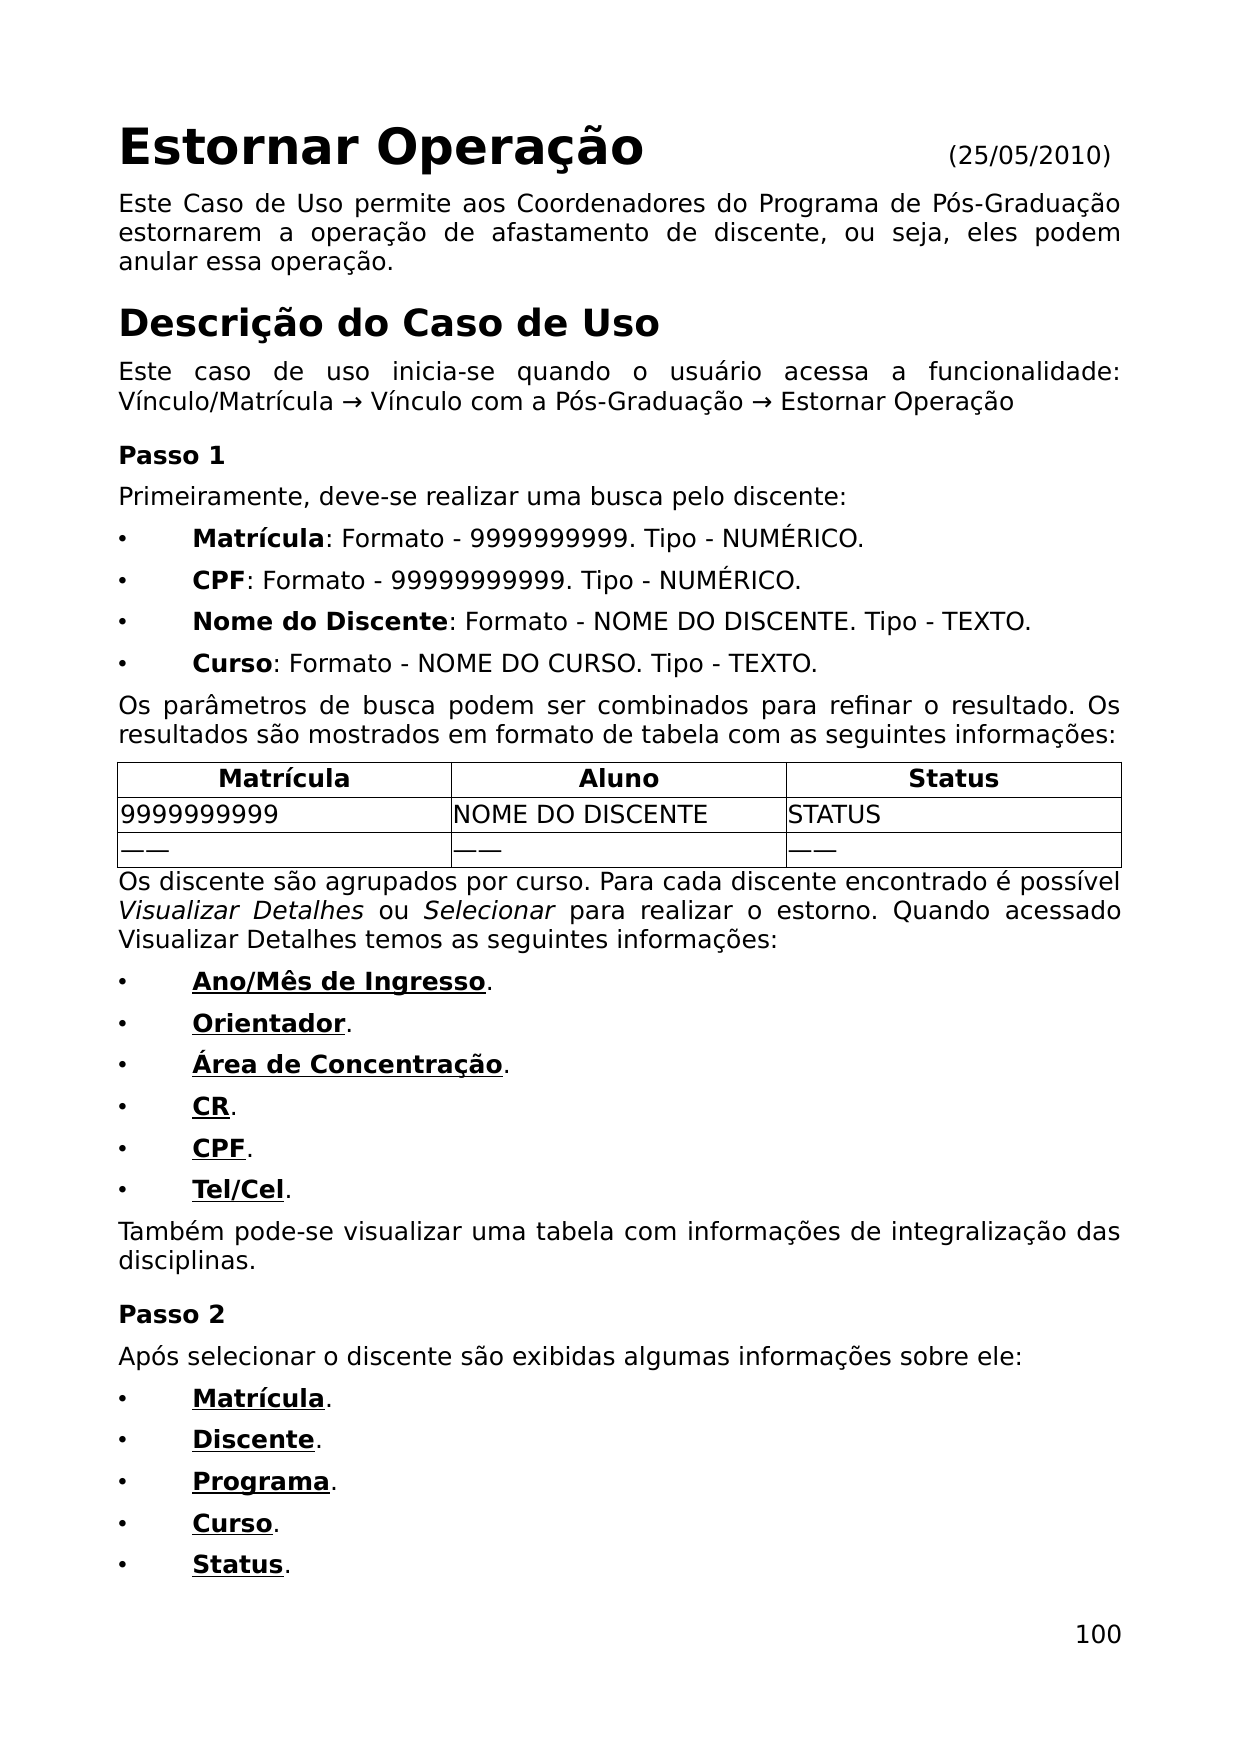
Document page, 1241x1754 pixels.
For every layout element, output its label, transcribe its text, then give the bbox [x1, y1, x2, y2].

table_cell —— [452, 833, 786, 867]
list CPF. [118, 1134, 1122, 1163]
table_cell —— [118, 833, 451, 867]
list Matrícula. [118, 1384, 1122, 1413]
table_header Aluno [452, 763, 786, 797]
list CR. [118, 1092, 1122, 1121]
subtitle Passo 2 [118, 1300, 1122, 1329]
list Status. [118, 1550, 1122, 1579]
text Primeiramente, deve-se realizar uma busca pelo discente: [118, 482, 1122, 512]
text Os parâmetros de busca podem ser combinados para refinar o resultado. Os resultados são mostrados em formato de tabela com as seguintes informações: [118, 691, 1122, 749]
text Este caso de uso inicia-se quando o usuário acessa a funcionalidade: Vínculo/Matrícula → Vínculo com a Pós-Graduação → Estornar Operação [118, 357, 1122, 416]
list Discente. [118, 1425, 1122, 1454]
list Área de Concentração. [118, 1050, 1122, 1079]
list Tel/Cel. [118, 1175, 1122, 1204]
text Também pode-se visualizar uma tabela com informações de integralização das disciplinas. [118, 1217, 1122, 1275]
list Programa. [118, 1467, 1122, 1496]
list Curso. [118, 1509, 1122, 1538]
table_cell STATUS [787, 798, 1121, 832]
table_header Status [787, 763, 1121, 797]
table_cell —— [787, 833, 1121, 867]
table_header Matrícula [118, 763, 451, 797]
subtitle Passo 1 [118, 441, 1122, 470]
text Após selecionar o discente são exibidas algumas informações sobre ele: [118, 1342, 1122, 1371]
table_cell 9999999999 [118, 798, 451, 832]
table_cell NOME DO DISCENTE [452, 798, 786, 832]
text Este Caso de Uso permite aos Coordenadores do Programa de Pós-Graduação estornarem a operação de afastamento de discente, ou seja, eles podem anular essa operação. [118, 189, 1122, 276]
list Orientador. [118, 1009, 1122, 1038]
list Curso: Formato - NOME DO CURSO. Tipo - TEXTO. [118, 649, 1122, 678]
list Nome do Discente: Formato - NOME DO DISCENTE. Tipo - TEXTO. [118, 607, 1122, 637]
subtitle Descrição do Caso de Uso [118, 301, 1122, 345]
list Matrícula: Formato - 9999999999. Tipo - NUMÉRICO. [118, 524, 1122, 553]
text Os discente são agrupados por curso. Para cada discente encontrado é possível Visualizar Detalhes ou Selecionar para realizar o estorno. Quando acessado Visualizar Detalhes temos as seguintes informações: [118, 868, 1122, 954]
list CPF: Formato - 99999999999. Tipo - NUMÉRICO. [118, 566, 1122, 595]
list Ano/Mês de Ingresso. [118, 967, 1122, 996]
subtitle Estornar Operação (25/05/2010) [118, 118, 1122, 176]
